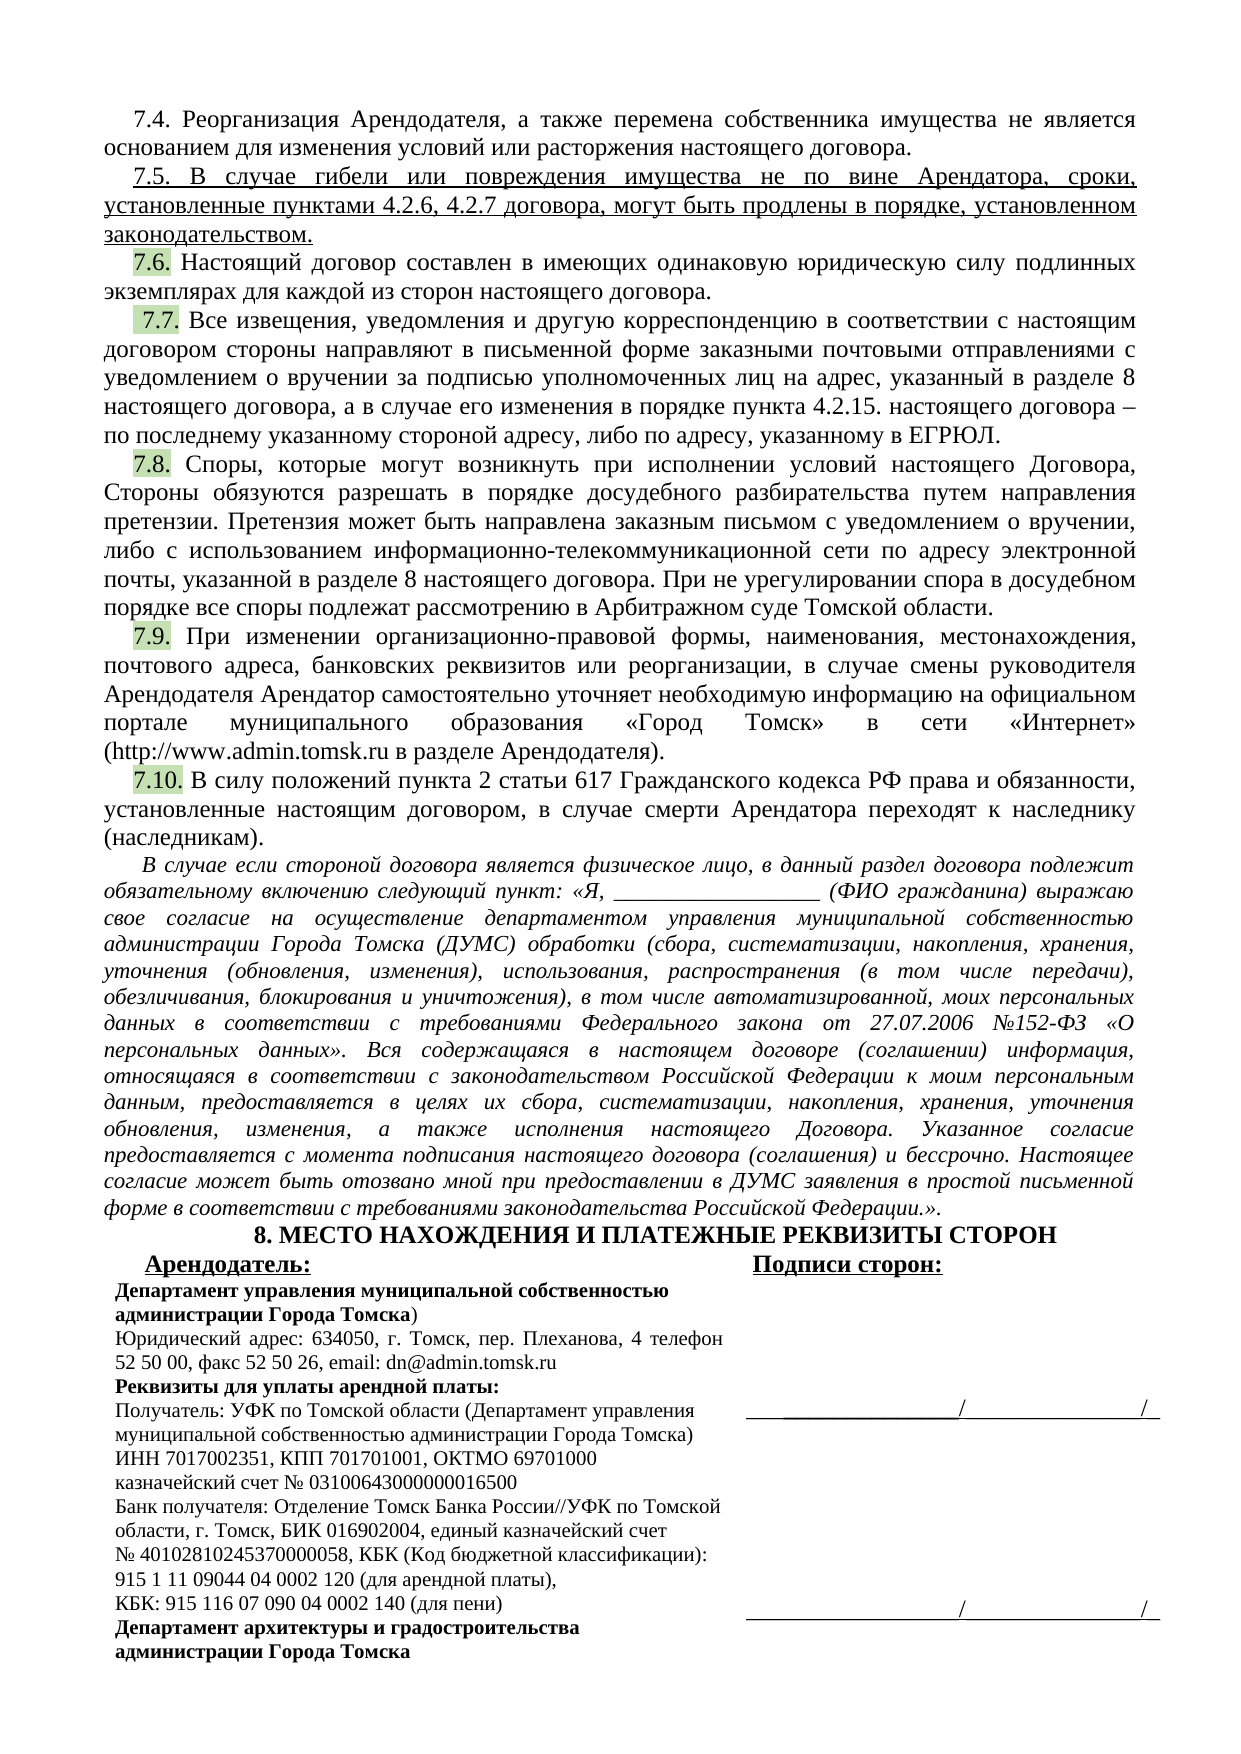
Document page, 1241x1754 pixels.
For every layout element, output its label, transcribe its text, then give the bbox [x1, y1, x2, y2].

text 7.8. Споры, которые могут возникнуть при исполнении условий настоящего Договора, Стороны обязуются разрешать в порядке досудебного разбирательства путем направления претензии. Претензия может быть направлена заказным письмом с уведомлением о вручении, либо с использованием информационно-телекоммуникационной сети по адресу электронной почты, указанной в разделе 8 настоящего договора. При не урегулировании спора в досудебном порядке все споры подлежат рассмотрению в Арбитражном суде Томской области. [103, 449, 1137, 621]
text 7.10. В силу положений пункта 2 статьи 617 Гражданского кодекса РФ права и обязанности, установленные настоящим договором, в случае смерти Арендатора переходят к наследнику (наследникам). [103, 765, 1137, 851]
text 7.7. Все извещения, уведомления и другую корреспонденцию в соответствии с настоящим договором стороны направляют в письменной форме заказными почтовыми отправлениями с уведомлением о вручении за подписью уполномоченных лиц на адрес, указанный в разделе 8 настоящего договора, а в случае его изменения в порядке пункта 4.2.15. настоящего договора – по последнему указанному стороной адресу, либо по адресу, указанному в ЕГРЮЛ. [103, 305, 1137, 449]
text 7.6. Настоящий договор составлен в имеющих одинаковую юридическую силу подлинных экземплярах для каждой из сторон настоящего договора. [103, 247, 1137, 305]
text 7.4. Реорганизация Арендодателя, а также перемена собственника имущества не является основанием для изменения условий или расторжения настоящего договора. [103, 104, 1137, 161]
text 7.5. В случае гибели или повреждения имущества не по вине Арендатора, сроки, установленные пунктами 4.2.6, 4.2.7 договора, могут быть продлены в порядке, установленном [103, 161, 1137, 215]
text законодательством. [103, 216, 1137, 247]
table_header Подписи сторон: _________________/______________/_ _________________/______________/_ [735, 1249, 1178, 1663]
table_header Арендодатель: Департамент управления муниципальной собственностью администрации Города Томска) Юридический адрес: 634050, г. Томск, пер. Плеханова, 4 телефон 52 50 00, факс 52 50 26, email: dn@admin.tomsk.ru Реквизиты для уплаты арендной платы: Получатель: УФК по Томской области (Департамент управления муниципальной собственностью администрации Города Томска) ИНН 7017002351, КПП 701701001, ОКТМО 69701000 казначейский счет № 03100643000000016500 Банк получателя: Отделение Томск Банка России//УФК по Томской области, г. Томск, БИК 016902004, единый казначейский счет № 40102810245370000058, КБК (Код бюджетной классификации): 915 1 11 09044 04 0002 120 (для арендной платы), КБК: 915 116 07 090 04 0002 140 (для пени) Департамент архитектуры и градостроительства администрации Города Томска [104, 1249, 735, 1663]
text 7.9. При изменении организационно-правовой формы, наименования, местонахождения, почтового адреса, банковских реквизитов или реорганизации, в случае смены руководителя Арендодателя Арендатор самостоятельно уточняет необходимую информацию на официальном портале муниципального образования «Город Томск» в сети «Интернет» (http://www.admin.tomsk.ru в разделе Арендодателя). [103, 621, 1137, 765]
text В случае если стороной договора является физическое лицо, в данный раздел договора подлежит обязательному включению следующий пункт: «Я, __________________ (ФИО гражданина) выражаю свое согласие на осуществление департаментом управления муниципальной собственностью администрации Города Томска (ДУМС) обработки (сбора, систематизации, накопления, хранения, уточнения (обновления, изменения), использования, распространения (в том числе передачи), обезличивания, блокирования и уничтожения), в том числе автоматизированной, моих персональных данных в соответствии с требованиями Федерального закона от 27.07.2006 №152-ФЗ «О персональных данных». Вся содержащаяся в настоящем договоре (соглашении) информация, относящаяся в соответствии с законодательством Российской Федерации к моим персональным данным, предоставляется в целях их сбора, систематизации, накопления, хранения, уточнения обновления, изменения, а также исполнения настоящего Договора. Указанное согласие предоставляется с момента подписания настоящего договора (соглашения) и бессрочно. Настоящее согласие может быть отозвано мной при предоставлении в ДУМС заявления в простой письменной форме в соответствии с требованиями законодательства Российской Федерации.». [103, 851, 1137, 1220]
text 8. МЕСТО НАХОЖДЕНИЯ И ПЛАТЕЖНЫЕ РЕКВИЗИТЫ СТОРОН [103, 1220, 1137, 1249]
